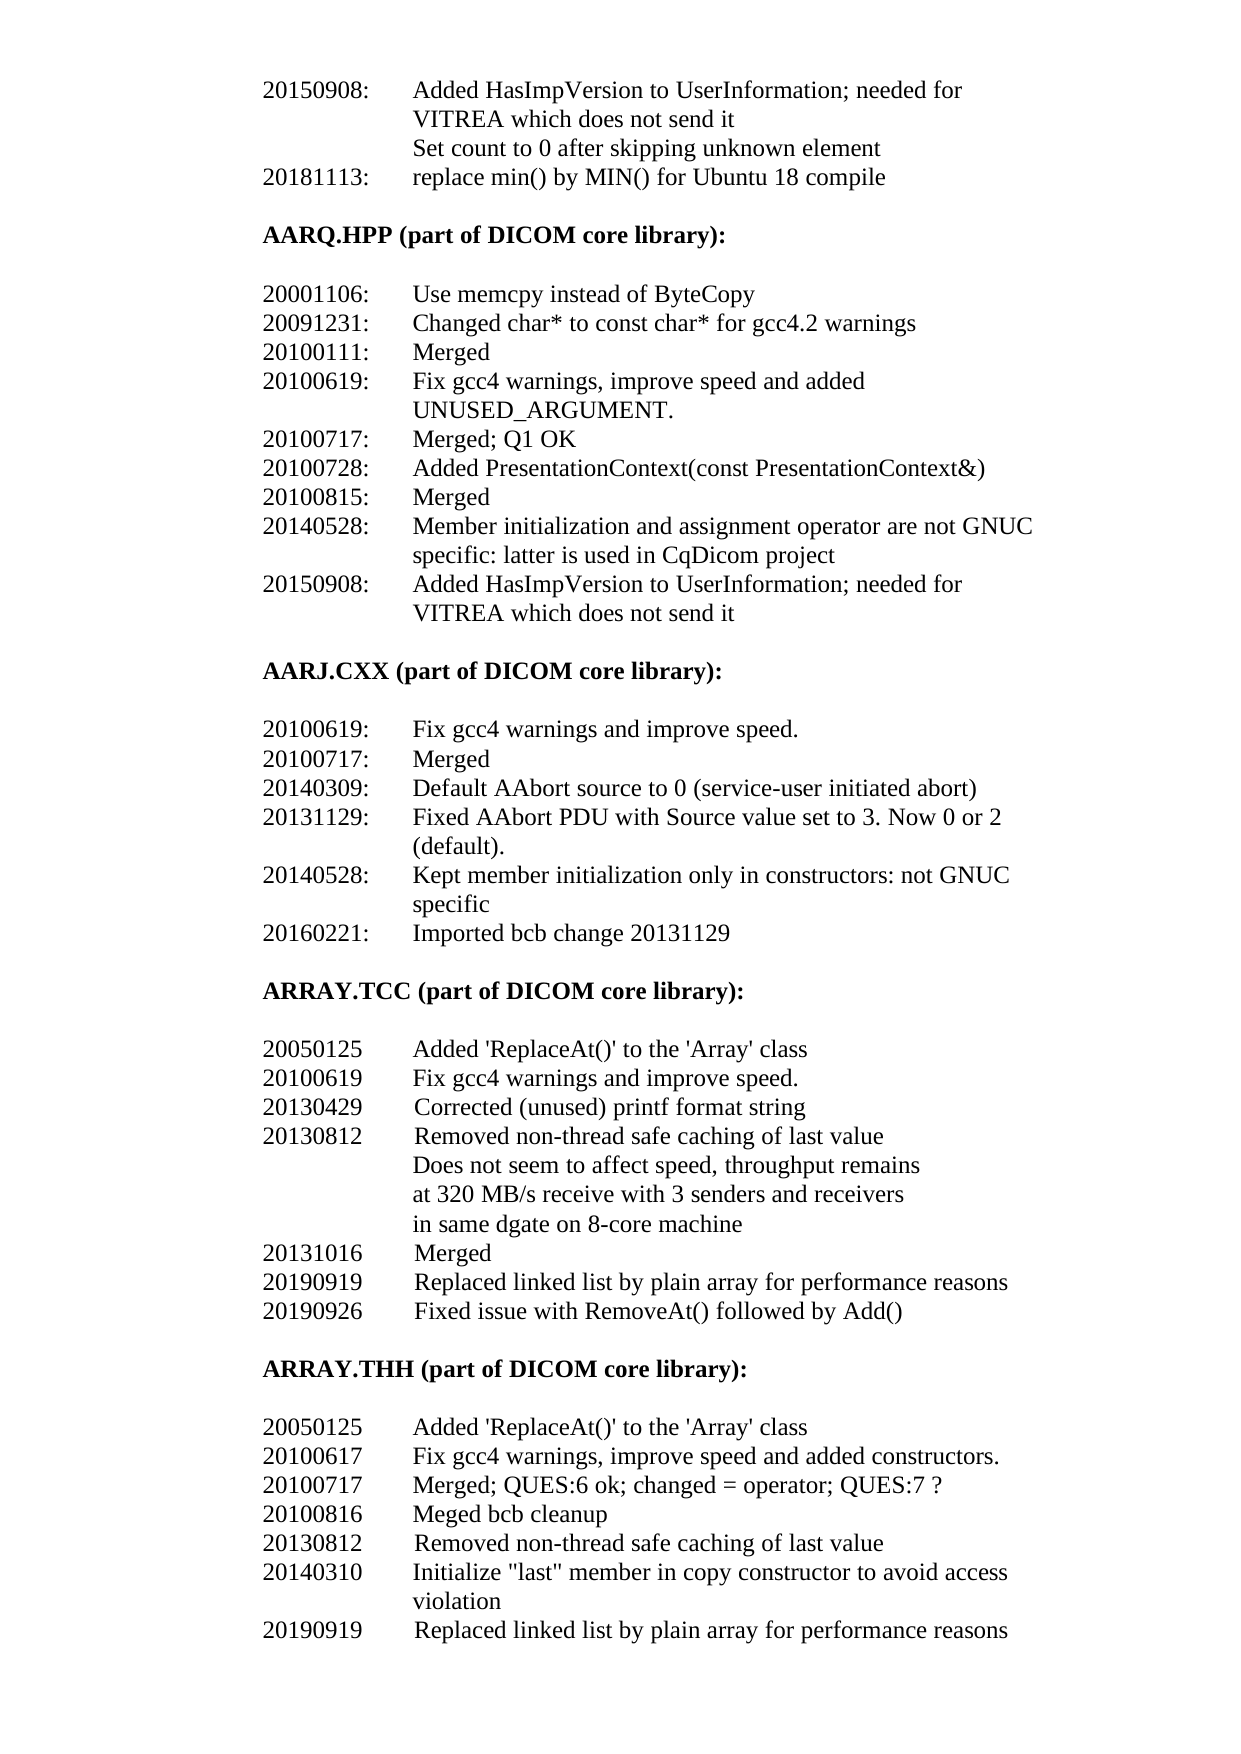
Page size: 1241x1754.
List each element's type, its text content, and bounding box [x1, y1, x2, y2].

text 20100619: Fix gcc4 warnings and improve speed. [262, 714, 1053, 743]
text 20190919 Replaced linked list by plain array for performance reasons [262, 1615, 1053, 1644]
text 20160221: Imported bcb change 20131129 [262, 918, 1053, 947]
text 20130429 Corrected (unused) printf format string [262, 1092, 1053, 1121]
text AARQ.HPP (part of DICOM core library): [262, 220, 1053, 249]
text 20140528: Member initialization and assignment operator are not GNUC specific: latter is used in CqDicom project [262, 511, 1053, 569]
text 20100619: Fix gcc4 warnings, improve speed and added UNUSED_ARGUMENT. [262, 366, 1053, 424]
text 20190926 Fixed issue with RemoveAt() followed by Add() [262, 1296, 1053, 1325]
text AARJ.CXX (part of DICOM core library): [262, 656, 1053, 685]
text 20100111: Merged [262, 337, 1053, 366]
text 20001106: Use memcpy instead of ByteCopy [262, 278, 1053, 307]
text 20050125 Added 'ReplaceAt()' to the 'Array' class [262, 1034, 1053, 1063]
text 20091231: Changed char* to const char* for gcc4.2 warnings [262, 307, 1053, 337]
text 20100617 Fix gcc4 warnings, improve speed and added constructors. [262, 1441, 1053, 1470]
text 20131016 Merged [262, 1237, 1053, 1267]
text 20100717: Merged [262, 743, 1053, 772]
text 20190919 Replaced linked list by plain array for performance reasons [262, 1267, 1053, 1296]
text 20100717: Merged; Q1 OK [262, 424, 1053, 453]
text 20140528: Kept member initialization only in constructors: not GNUC specific [262, 860, 1053, 918]
text ARRAY.THH (part of DICOM core library): [262, 1354, 1053, 1383]
text Does not seem to affect speed, throughput remains [262, 1150, 1053, 1179]
text 20140310 Initialize "last" member in copy constructor to avoid access violation [262, 1557, 1053, 1615]
text 20100815: Merged [262, 482, 1053, 511]
text Set count to 0 after skipping unknown element [262, 133, 1053, 162]
text 20140309: Default AAbort source to 0 (service-user initiated abort) [262, 772, 1053, 802]
text 20100717 Merged; QUES:6 ok; changed = operator; QUES:7 ? [262, 1470, 1053, 1499]
text at 320 MB/s receive with 3 senders and receivers [262, 1179, 1053, 1208]
text 20100816 Meged bcb cleanup [262, 1499, 1053, 1528]
text 20150908: Added HasImpVersion to UserInformation; needed for VITREA which does not send it [262, 75, 1053, 133]
text in same dgate on 8-core machine [262, 1208, 1053, 1237]
text 20181113: replace min() by MIN() for Ubuntu 18 compile [262, 162, 1053, 191]
text 20050125 Added 'ReplaceAt()' to the 'Array' class [262, 1412, 1053, 1441]
text ARRAY.TCC (part of DICOM core library): [262, 976, 1053, 1005]
text 20131129: Fixed AAbort PDU with Source value set to 3. Now 0 or 2 (default). [262, 802, 1053, 860]
text 20130812 Removed non-thread safe caching of last value [262, 1121, 1053, 1150]
text 20100728: Added PresentationContext(const PresentationContext&) [262, 453, 1053, 482]
text 20130812 Removed non-thread safe caching of last value [262, 1528, 1053, 1557]
text 20150908: Added HasImpVersion to UserInformation; needed for VITREA which does not send it [262, 569, 1053, 627]
text 20100619 Fix gcc4 warnings and improve speed. [262, 1063, 1053, 1092]
